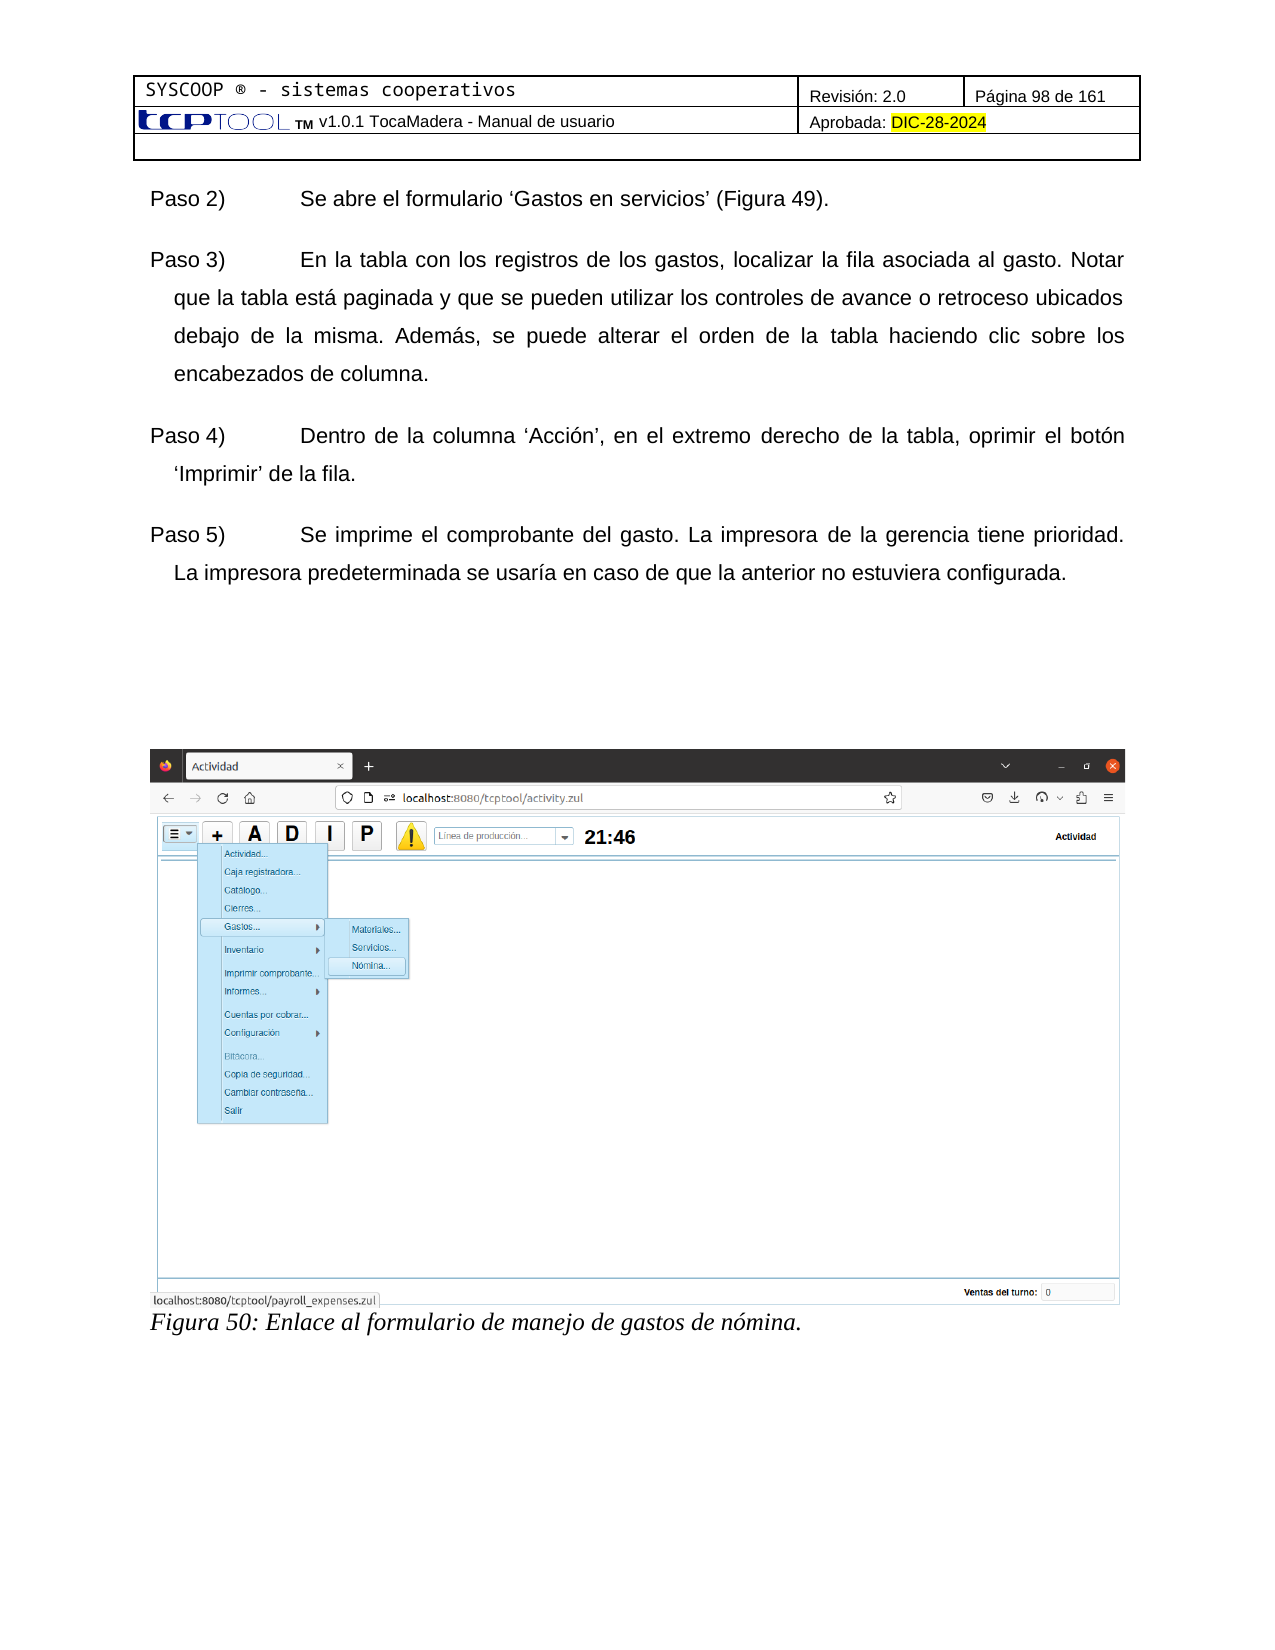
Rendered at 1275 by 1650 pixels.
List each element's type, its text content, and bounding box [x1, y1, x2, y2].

list Dentro de la columna ‘Acción’, en el extremo derecho de la tabla, oprimir el botón ‘Imprimir’ de la fila. [150, 423, 1125, 486]
list En la tabla con los registros de los gastos, localizar la fila asociada al gasto. Notar que la tabla está paginada y que se pueden utilizar los controles de avance o retroceso ubicados debajo de la misma. Además, se puede alterar el orden de la tabla haciendo clic sobre los encabezados de columna. [150, 247, 1125, 386]
list Se abre el formulario ‘Gastos en servicios’ (Figura 49). [150, 186, 1125, 211]
text Figura 50: Enlace al formulario de manejo de gastos de nómina. [150, 1308, 1125, 1336]
list Se imprime el comprobante del gasto. La impresora de la gerencia tiene prioridad. La impresora predeterminada se usaría en caso de que la anterior no estuviera configurada. [150, 522, 1125, 585]
picture [138, 110, 290, 130]
picture [150, 749, 1125, 1308]
